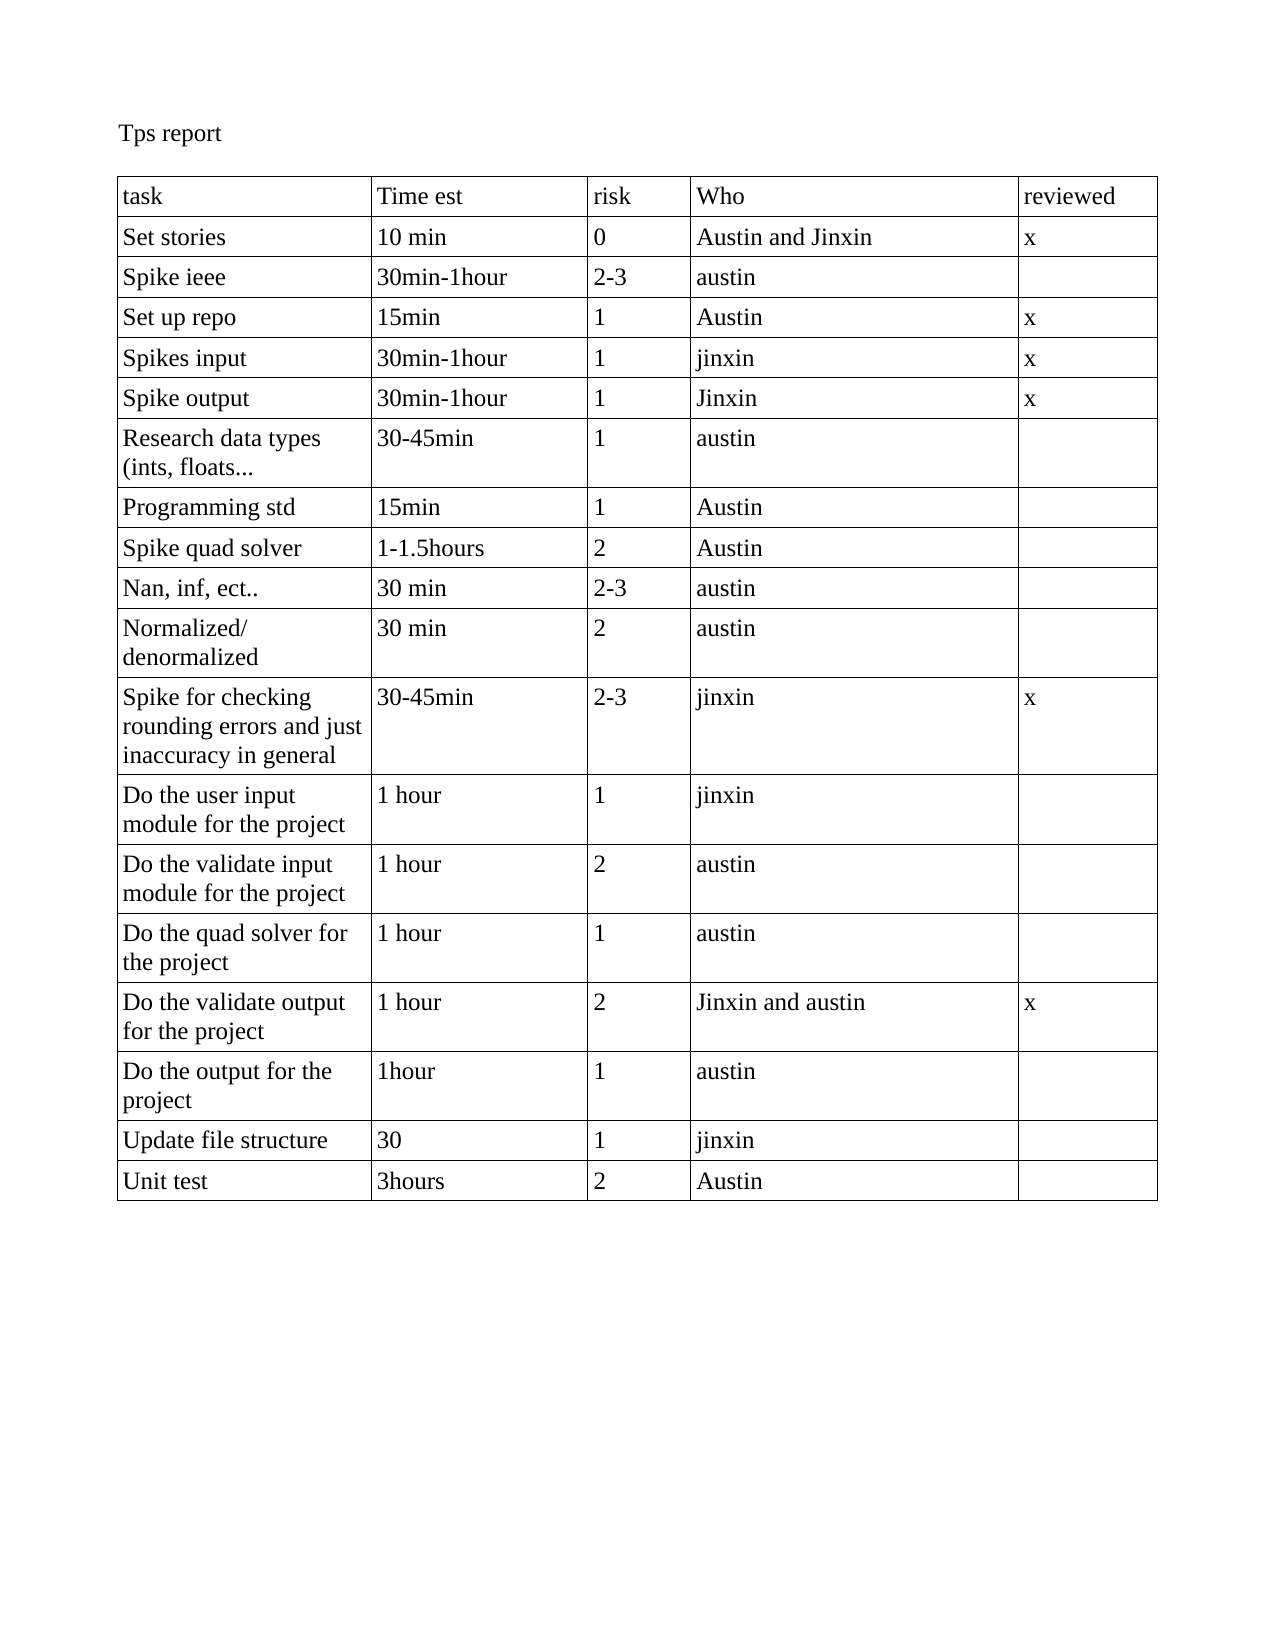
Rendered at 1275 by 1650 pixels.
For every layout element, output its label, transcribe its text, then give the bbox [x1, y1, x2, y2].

table_cell Austin and Jinxin [691, 217, 1018, 256]
table_cell 2 [588, 609, 690, 677]
table_cell Spike ieee [118, 257, 371, 297]
table_cell 15min [372, 298, 587, 337]
table_cell 1 [588, 775, 690, 843]
table_cell Do the output for the project [118, 1052, 371, 1120]
table_cell 1 [588, 488, 690, 527]
table_header Who [691, 177, 1018, 216]
table_header task [118, 177, 371, 216]
table_cell 0 [588, 217, 690, 256]
table_cell Set stories [118, 217, 371, 256]
table_cell 30-45min [372, 419, 587, 487]
table_cell 1 [588, 1121, 690, 1160]
table_cell Austin [691, 488, 1018, 527]
table_cell 1 hour [372, 845, 587, 912]
table_cell jinxin [691, 678, 1018, 774]
table_cell 3hours [372, 1161, 587, 1200]
table_cell Set up repo [118, 298, 371, 337]
table_cell 1 [588, 378, 690, 417]
table_cell [1019, 528, 1157, 567]
table_cell Do the quad solver for the project [118, 914, 371, 982]
table_cell 30 min [372, 568, 587, 607]
table_cell Jinxin [691, 378, 1018, 417]
table_cell 1 [588, 1052, 690, 1120]
table_cell [1019, 1121, 1157, 1160]
table_cell Spike quad solver [118, 528, 371, 567]
table_cell austin [691, 419, 1018, 487]
table_cell 30min-1hour [372, 257, 587, 297]
table_cell jinxin [691, 1121, 1018, 1160]
table_cell x [1019, 983, 1157, 1051]
table_cell [1019, 1052, 1157, 1120]
table_header reviewed [1019, 177, 1157, 216]
table_cell 2 [588, 845, 690, 912]
table_cell Austin [691, 298, 1018, 337]
table_cell austin [691, 257, 1018, 297]
table_cell [1019, 775, 1157, 843]
table_cell 30min-1hour [372, 338, 587, 377]
table_cell 1-1.5hours [372, 528, 587, 567]
table_cell 15min [372, 488, 587, 527]
table_cell 1 [588, 338, 690, 377]
table_cell Austin [691, 1161, 1018, 1200]
table_cell 2-3 [588, 257, 690, 297]
table_cell 1 [588, 419, 690, 487]
table_cell [1019, 1161, 1157, 1200]
table_cell Update file structure [118, 1121, 371, 1160]
table_cell 1 hour [372, 775, 587, 843]
table_cell [1019, 488, 1157, 527]
table_cell 1 hour [372, 983, 587, 1051]
table_cell [1019, 845, 1157, 912]
table_cell [1019, 914, 1157, 982]
table_cell Do the user input module for the project [118, 775, 371, 843]
table_cell [1019, 609, 1157, 677]
table_cell 30-45min [372, 678, 587, 774]
text Tps report [118, 118, 1157, 147]
table_cell Austin [691, 528, 1018, 567]
table_cell x [1019, 378, 1157, 417]
table_cell 1 hour [372, 914, 587, 982]
table_cell x [1019, 338, 1157, 377]
table_cell jinxin [691, 338, 1018, 377]
table_cell 2 [588, 1161, 690, 1200]
table_cell Research data types (ints, floats... [118, 419, 371, 487]
table_cell austin [691, 568, 1018, 607]
table_cell Spike output [118, 378, 371, 417]
table_cell [1019, 419, 1157, 487]
table_cell [1019, 568, 1157, 607]
table_cell 2 [588, 528, 690, 567]
table_cell Programming std [118, 488, 371, 527]
table_cell 10 min [372, 217, 587, 256]
table_cell austin [691, 609, 1018, 677]
table_cell 2-3 [588, 678, 690, 774]
table_cell Spikes input [118, 338, 371, 377]
table_cell Nan, inf, ect.. [118, 568, 371, 607]
table_cell x [1019, 298, 1157, 337]
table_cell Normalized/ denormalized [118, 609, 371, 677]
table_cell 1 [588, 914, 690, 982]
table_cell 2-3 [588, 568, 690, 607]
table_cell Unit test [118, 1161, 371, 1200]
table_cell austin [691, 1052, 1018, 1120]
table_cell Do the validate input module for the project [118, 845, 371, 912]
table_header risk [588, 177, 690, 216]
table_cell Spike for checking rounding errors and just inaccuracy in general [118, 678, 371, 774]
table_cell 1 [588, 298, 690, 337]
table_cell 30min-1hour [372, 378, 587, 417]
table_cell [1019, 257, 1157, 297]
table_cell 1hour [372, 1052, 587, 1120]
table_cell 30 [372, 1121, 587, 1160]
table_cell Do the validate output for the project [118, 983, 371, 1051]
table_cell x [1019, 678, 1157, 774]
table_cell x [1019, 217, 1157, 256]
table_cell 30 min [372, 609, 587, 677]
table_cell Jinxin and austin [691, 983, 1018, 1051]
table_header Time est [372, 177, 587, 216]
table_cell jinxin [691, 775, 1018, 843]
table_cell 2 [588, 983, 690, 1051]
table_cell austin [691, 845, 1018, 912]
table_cell austin [691, 914, 1018, 982]
